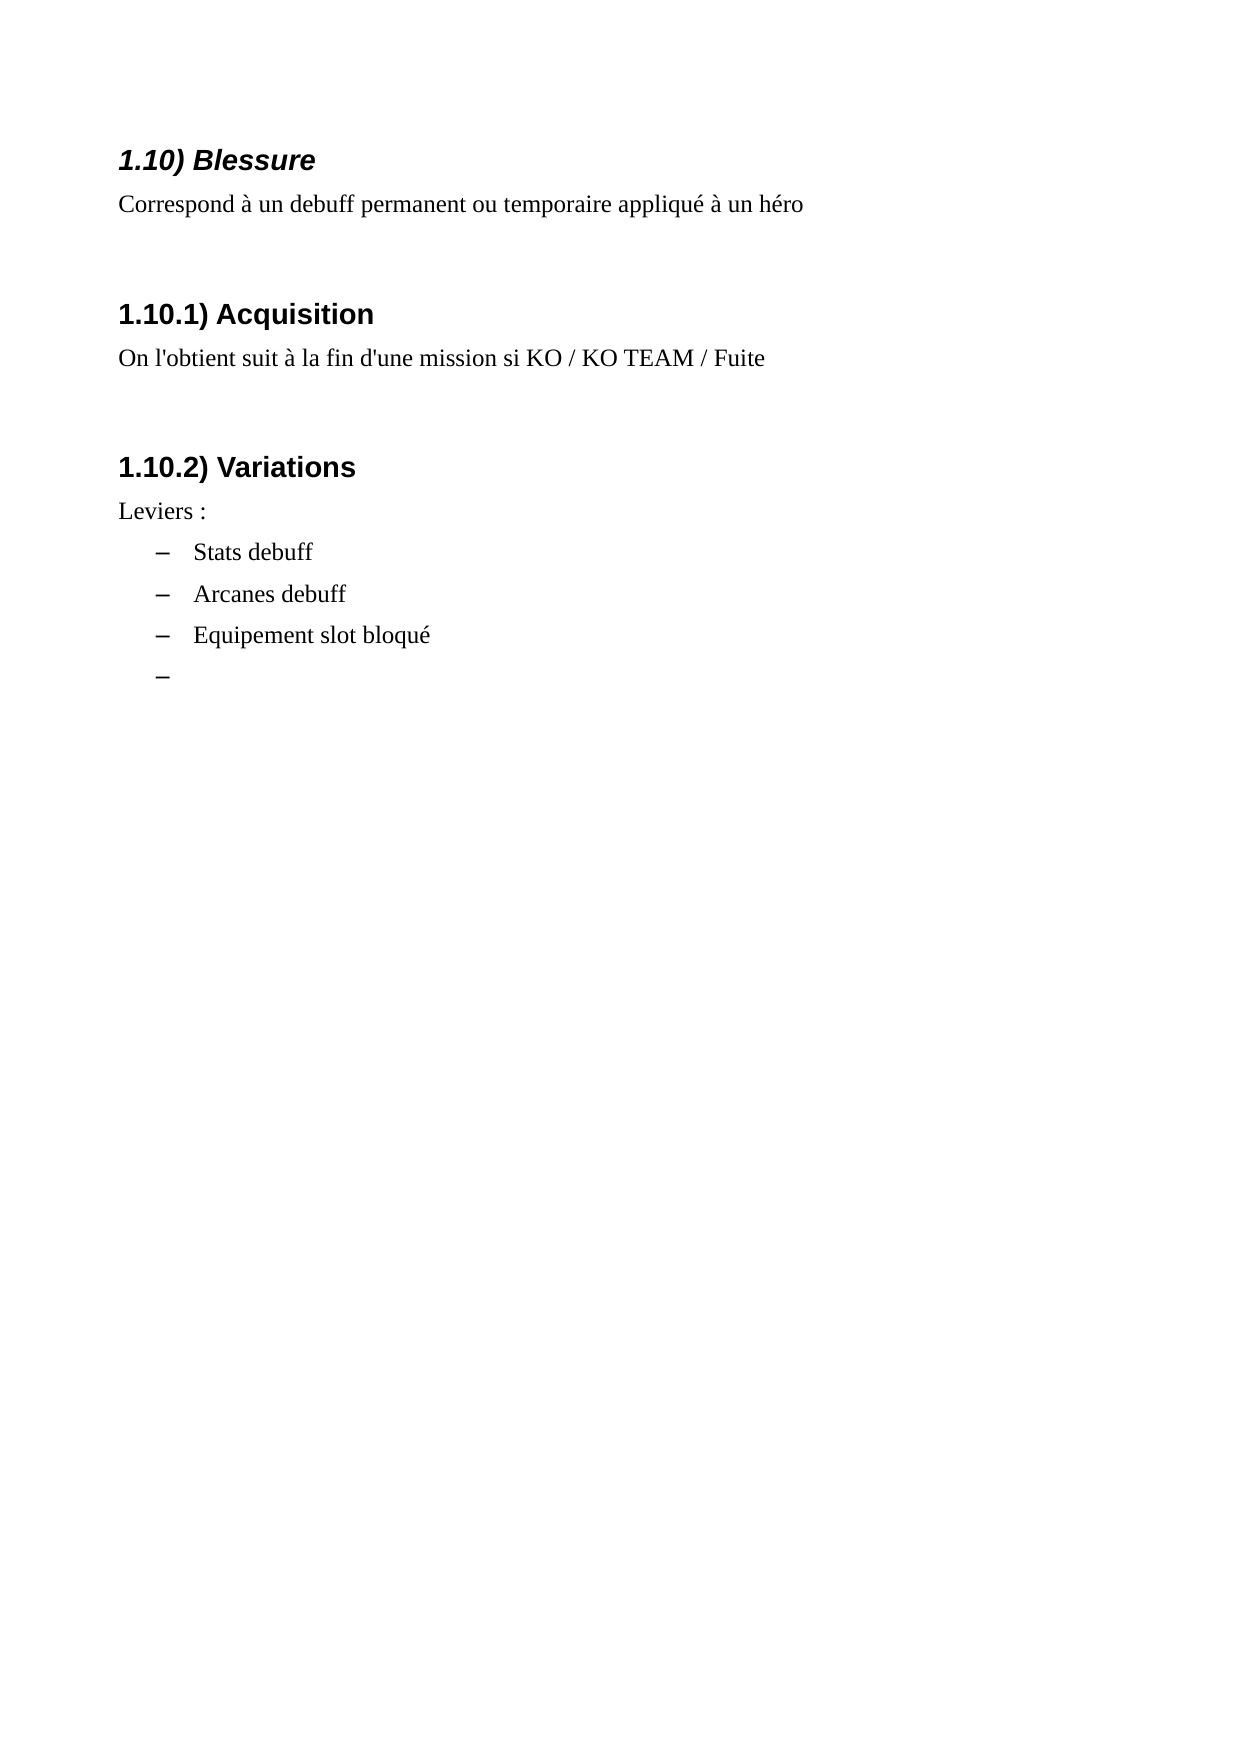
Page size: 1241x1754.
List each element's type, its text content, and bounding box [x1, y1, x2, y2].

list Stats debuff [156, 537, 1122, 566]
text Leviers : [118, 496, 1122, 525]
subtitle 1.10) Blessure [118, 143, 1122, 177]
list Equipement slot bloqué [156, 620, 1122, 649]
text On l'obtient suit à la fin d'une mission si KO / KO TEAM / Fuite [118, 343, 1122, 371]
list Arcanes debuff [156, 579, 1122, 607]
subtitle 1.10.1) Acquisition [118, 297, 1122, 330]
subtitle 1.10.2) Variations [118, 450, 1122, 484]
text Correspond à un debuff permanent ou temporaire appliqué à un héro [118, 189, 1122, 218]
